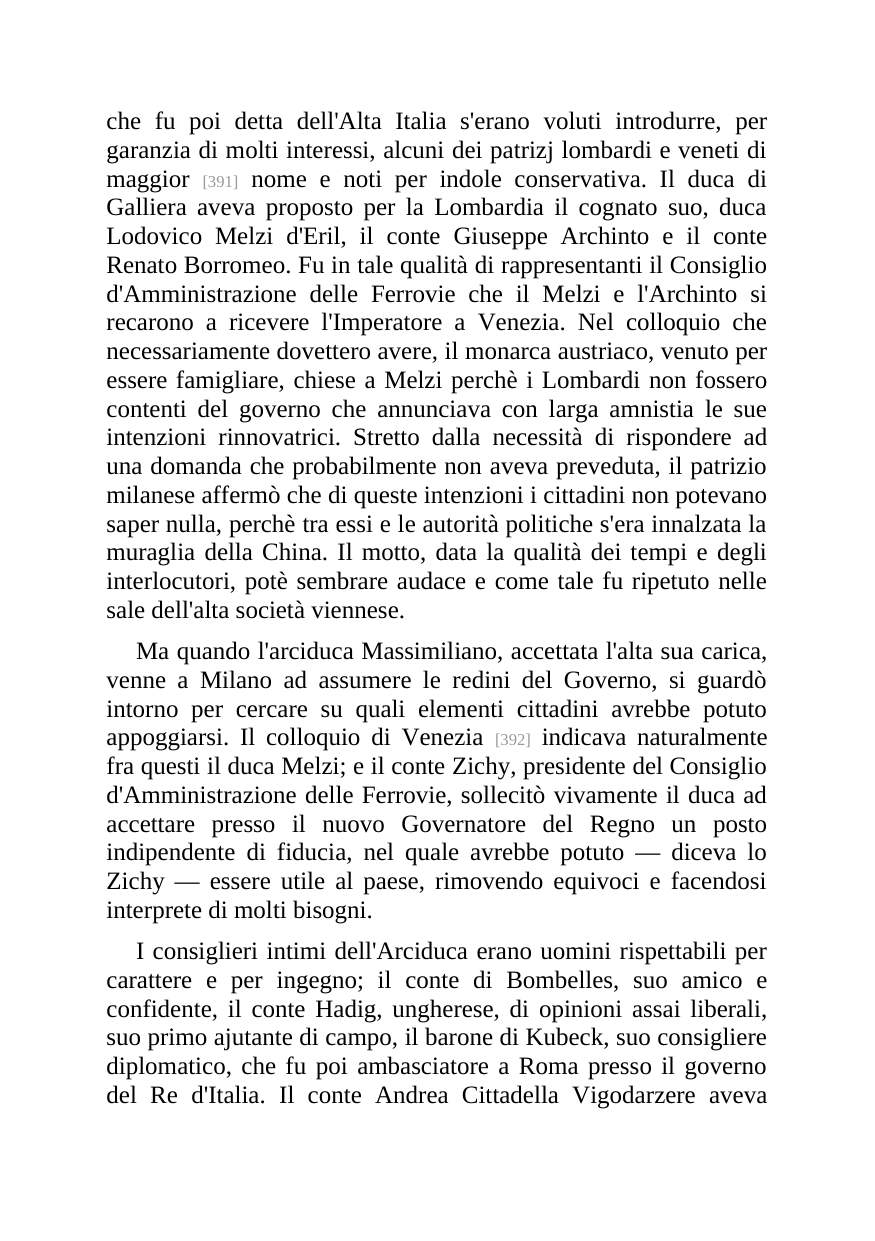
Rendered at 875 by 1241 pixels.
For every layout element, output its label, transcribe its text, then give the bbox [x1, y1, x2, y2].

text I consiglieri intimi dell'Arciduca erano uomini rispettabili per carattere e per ingegno; il conte di Bombelles, suo amico e confidente, il conte Hadig, ungherese, di opinioni assai liberali, suo primo ajutante di campo, il barone di Kubeck, suo consigliere diplomatico, che fu poi ambasciatore a Roma presso il governo del Re d'Italia. Il conte Andrea Cittadella Vigodarzere aveva [106, 936, 768, 1109]
text che fu poi detta dell'Alta Italia s'erano voluti introdurre, per garanzia di molti interessi, alcuni dei patrizj lombardi e veneti di maggior [391] nome e noti per indole conservativa. Il duca di Galliera aveva proposto per la Lombardia il cognato suo, duca Lodovico Melzi d'Eril, il conte Giuseppe Archinto e il conte Renato Borromeo. Fu in tale qualità di rappresentanti il Consiglio d'Amministrazione delle Ferrovie che il Melzi e l'Archinto si recarono a ricevere l'Imperatore a Venezia. Nel colloquio che necessariamente dovettero avere, il monarca austriaco, venuto per essere famigliare, chiese a Melzi perchè i Lombardi non fossero contenti del governo che annunciava con larga amnistia le sue intenzioni rinnovatrici. Stretto dalla necessità di rispondere ad una domanda che probabilmente non aveva preveduta, il patrizio milanese affermò che di queste intenzioni i cittadini non potevano saper nulla, perchè tra essi e le autorità politiche s'era innalzata la muraglia della China. Il motto, data la qualità dei tempi e degli interlocutori, potè sembrare audace e come tale fu ripetuto nelle sale dell'alta società viennese. [106, 106, 768, 624]
text Ma quando l'arciduca Massimiliano, accettata l'alta sua carica, venne a Milano ad assumere le redini del Governo, si guardò intorno per cercare su quali elementi cittadini avrebbe potuto appoggiarsi. Il colloquio di Venezia [392] indicava naturalmente fra questi il duca Melzi; e il conte Zichy, presidente del Consiglio d'Amministrazione delle Ferrovie, sollecitò vivamente il duca ad accettare presso il nuovo Governatore del Regno un posto indipendente di fiducia, nel quale avrebbe potuto — diceva lo Zichy — essere utile al paese, rimovendo equivoci e facendosi interprete di molti bisogni. [106, 636, 768, 924]
